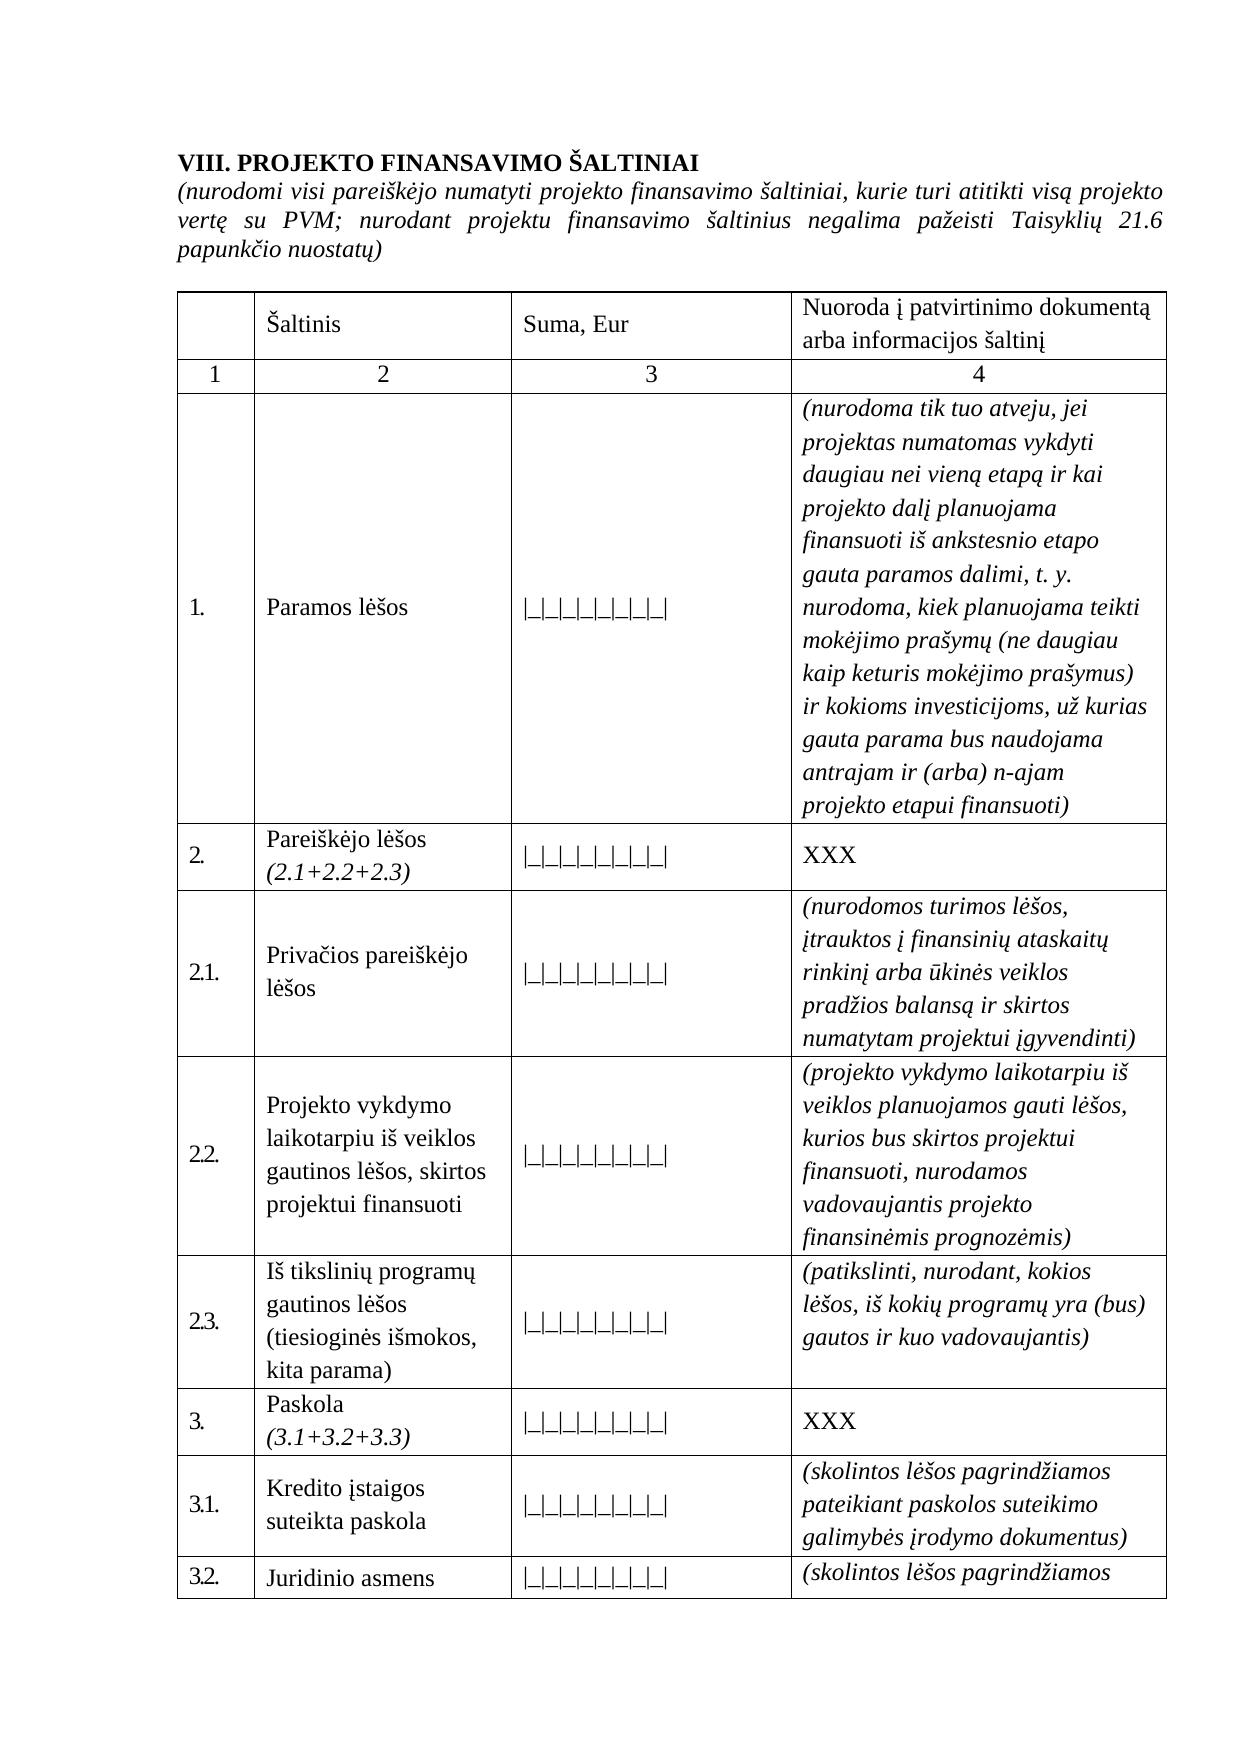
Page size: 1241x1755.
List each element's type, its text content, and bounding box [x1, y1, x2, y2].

text VIII. PROJEKTO FINANSAVIMO ŠALTINIAI [177, 148, 1166, 176]
table_cell Pareiškėjo lėšos (2.1+2.2+2.3) [255, 824, 511, 890]
table_cell 1. [178, 394, 254, 823]
table_cell 3.1. [178, 1456, 254, 1556]
table_cell Kredito įstaigos suteikta paskola [255, 1456, 511, 1556]
table_cell 2.1. [178, 891, 254, 1056]
table_cell Projekto vykdymo laikotarpiu iš veiklos gautinos lėšos, skirtos projektui finansuoti [255, 1057, 511, 1255]
table_header Suma, Eur [512, 293, 791, 358]
table_header Šaltinis [255, 293, 511, 358]
table_header Nuoroda į patvirtinimo dokumentą arba informacijos šaltinį [792, 293, 1166, 358]
table_cell |_|_|_|_|_|_|_|_| [512, 1256, 791, 1388]
table_cell 2. [178, 824, 254, 890]
table_cell (projekto vykdymo laikotarpiu iš veiklos planuojamos gauti lėšos, kurios bus skirtos projektui finansuoti, nurodamos vadovaujantis projekto finansinėmis prognozėmis) [792, 1057, 1166, 1255]
table_cell |_|_|_|_|_|_|_|_| [512, 1389, 791, 1455]
table_cell 3.2. [178, 1557, 254, 1598]
table_cell 2.3. [178, 1256, 254, 1388]
table_cell |_|_|_|_|_|_|_|_| [512, 1057, 791, 1255]
table_cell Privačios pareiškėjo lėšos [255, 891, 511, 1056]
table_cell |_|_|_|_|_|_|_|_| [512, 1456, 791, 1556]
table_cell Paskola (3.1+3.2+3.3) [255, 1389, 511, 1455]
table_cell 1 [178, 360, 254, 392]
table_cell Paramos lėšos [255, 394, 511, 823]
table_cell 3 [512, 360, 791, 392]
table_header [178, 293, 254, 358]
table_cell 2.2. [178, 1057, 254, 1255]
table_cell 3. [178, 1389, 254, 1455]
table_cell |_|_|_|_|_|_|_|_| [512, 1557, 791, 1598]
table_cell 4 [792, 360, 1166, 392]
table_cell (skolintos lėšos pagrindžiamos [792, 1557, 1166, 1598]
table_cell (patikslinti, nurodant, kokios lėšos, iš kokių programų yra (bus) gautos ir kuo vadovaujantis) [792, 1256, 1166, 1388]
table_cell Iš tikslinių programų gautinos lėšos (tiesioginės išmokos, kita parama) [255, 1256, 511, 1388]
table_cell |_|_|_|_|_|_|_|_| [512, 824, 791, 890]
table_cell |_|_|_|_|_|_|_|_| [512, 394, 791, 823]
table_cell |_|_|_|_|_|_|_|_| [512, 891, 791, 1056]
text (nurodomi visi pareiškėjo numatyti projekto finansavimo šaltiniai, kurie turi atitikti visą projekto vertę su PVM; nurodant projektu finansavimo šaltinius negalima pažeisti Taisyklių 21.6 papunkčio nuostatų) [177, 176, 1166, 263]
table_cell (nurodoma tik tuo atveju, jei projektas numatomas vykdyti daugiau nei vieną etapą ir kai projekto dalį planuojama finansuoti iš ankstesnio etapo gauta paramos dalimi, t. y. nurodoma, kiek planuojama teikti mokėjimo prašymų (ne daugiau kaip keturis mokėjimo prašymus) ir kokioms investicijoms, už kurias gauta parama bus naudojama antrajam ir (arba) n-ajam projekto etapui finansuoti) [792, 394, 1166, 823]
table_cell (skolintos lėšos pagrindžiamos pateikiant paskolos suteikimo galimybės įrodymo dokumentus) [792, 1456, 1166, 1556]
table_cell XXX [792, 1389, 1166, 1455]
table_cell (nurodomos turimos lėšos, įtrauktos į finansinių ataskaitų rinkinį arba ūkinės veiklos pradžios balansą ir skirtos numatytam projektui įgyvendinti) [792, 891, 1166, 1056]
table_cell XXX [792, 824, 1166, 890]
table_cell Juridinio asmens [255, 1557, 511, 1598]
table_cell 2 [255, 360, 511, 392]
